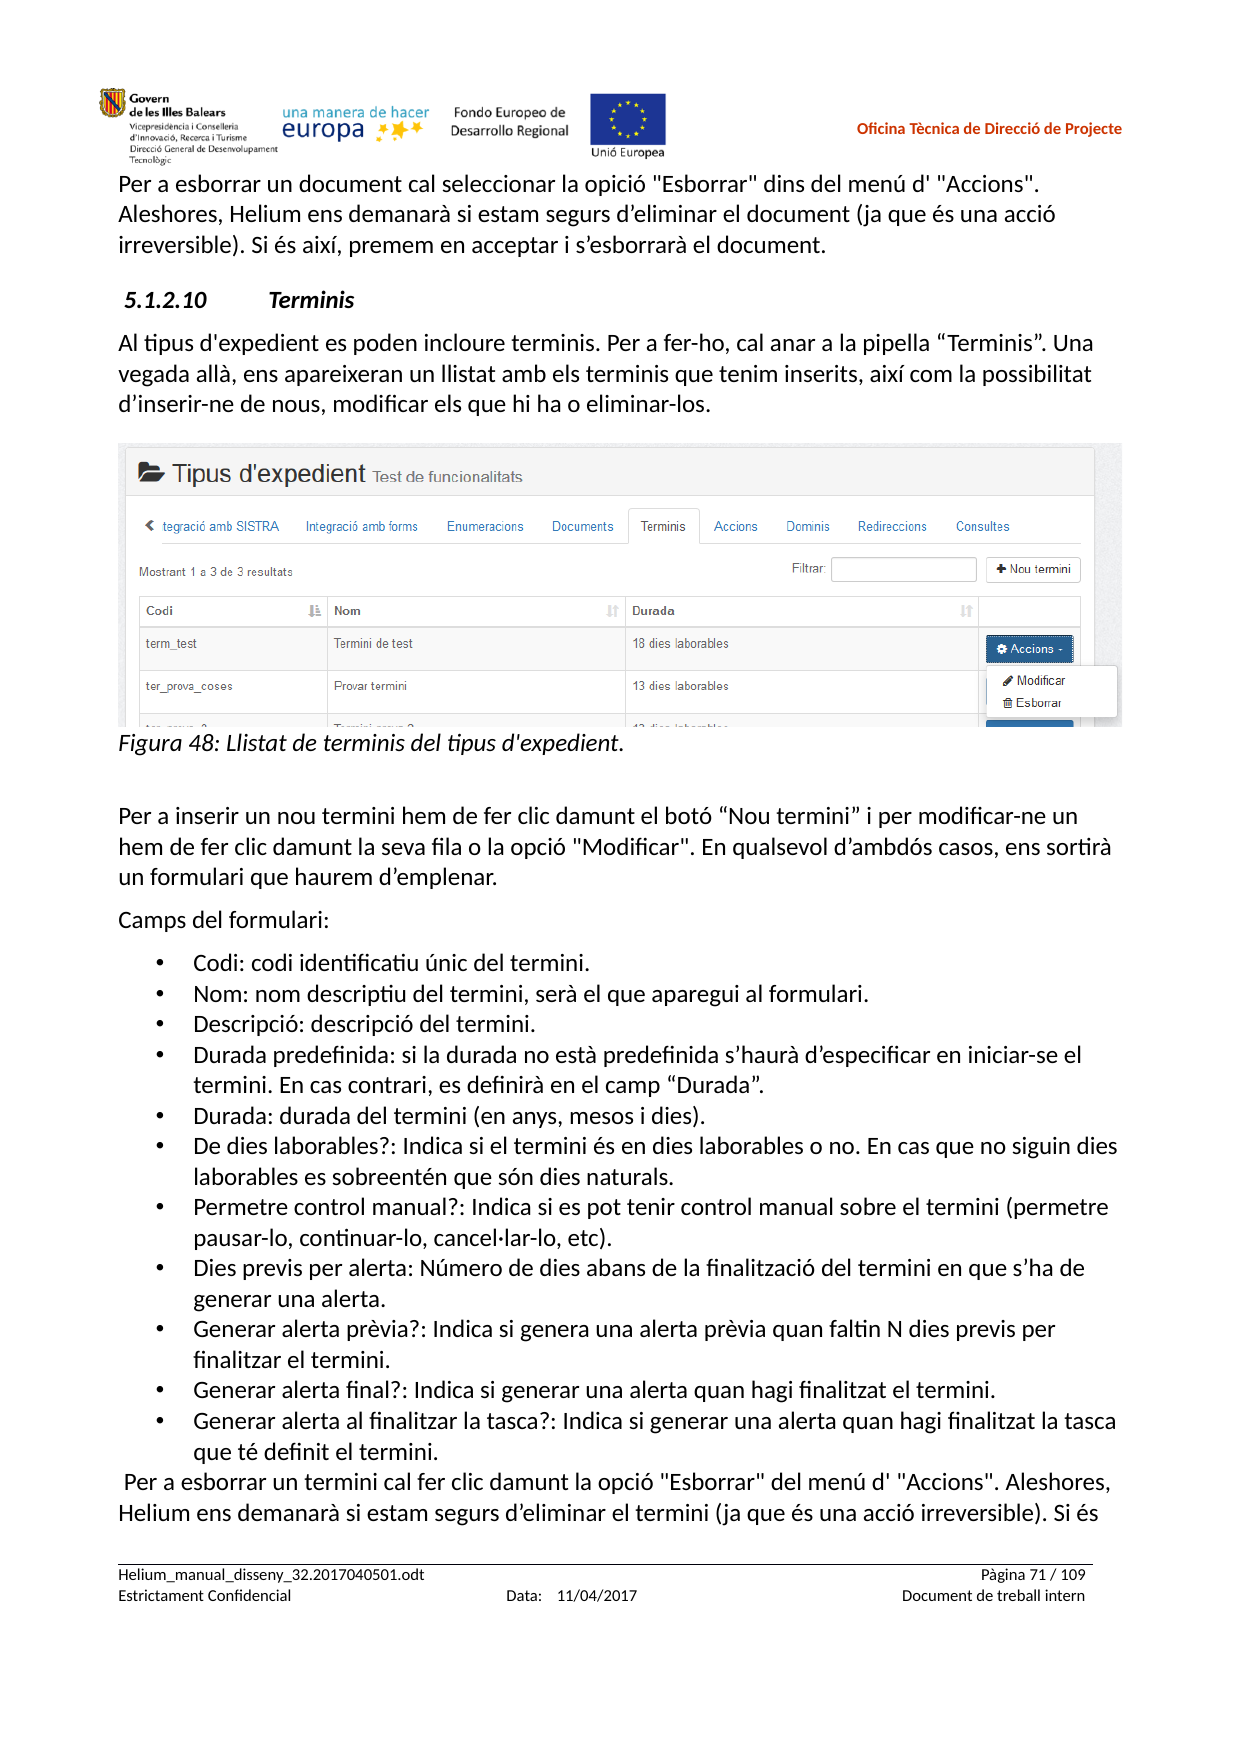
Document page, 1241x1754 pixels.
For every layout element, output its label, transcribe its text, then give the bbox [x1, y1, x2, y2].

text Al tipus d'expedient es poden incloure terminis. Per a fer-ho, cal anar a la pipella “Terminis”. Una vegada allà, ens apareixeran un llistat amb els terminis que tenim inserits, així com la possibilitat d’inserir-ne de nous, modificar els que hi ha o eliminar-los. [118, 327, 1122, 419]
text Figura 48: Llistat de terminis del tipus d'expedient. [118, 727, 1122, 757]
picture [118, 443, 1123, 727]
list Descripció: descripció del termini. [156, 1008, 1122, 1039]
list Generar alerta al finalitzar la tasca?: Indica si generar una alerta quan hagi finalitzat la tasca que té definit el termini. [156, 1405, 1122, 1466]
text Camps del formulari: [118, 904, 1122, 935]
list Generar alerta prèvia?: Indica si genera una alerta prèvia quan faltin N dies previs per finalitzar el termini. [156, 1313, 1122, 1374]
text Per a esborrar un document cal seleccionar la opició "Esborrar" dins del menú d' "Accions". Aleshores, Helium ens demanarà si estam segurs d’eliminar el document (ja que és una acció irreversible). Si és així, premem en acceptar i s’esborrarà el document. [118, 168, 1122, 259]
list Nom: nom descriptiu del termini, serà el que aparegui al formulari. [156, 978, 1122, 1008]
list Codi: codi identificatiu únic del termini. [156, 947, 1122, 978]
list Dies previs per alerta: Número de dies abans de la finalització del termini en que s’ha de generar una alerta. [156, 1252, 1122, 1313]
subtitle Terminis [118, 284, 1122, 315]
list Permetre control manual?: Indica si es pot tenir control manual sobre el termini (permetre pausar-lo, continuar-lo, cancel·lar-lo, etc). [156, 1191, 1122, 1252]
picture [99, 87, 668, 166]
text Per a inserir un nou termini hem de fer clic damunt el botó “Nou termini” i per modificar-ne un hem de fer clic damunt la seva fila o la opció "Modificar". En qualsevol d’ambdós casos, ens sortirà un formulari que haurem d’emplenar. [118, 800, 1122, 892]
list Durada: durada del termini (en anys, mesos i dies). [156, 1100, 1122, 1130]
list Generar alerta final?: Indica si generar una alerta quan hagi finalitzat el termini. [156, 1374, 1122, 1405]
list Durada predefinida: si la durada no està predefinida s’haurà d’especificar en iniciar-se el termini. En cas contrari, es definirà en el camp “Durada”. [156, 1039, 1122, 1100]
text Per a esborrar un termini cal fer clic damunt la opció "Esborrar" del menú d' "Accions". Aleshores, Helium ens demanarà si estam segurs d’eliminar el termini (ja que és una acció irreversible). Si és [118, 1466, 1122, 1527]
list De dies laborables?: Indica si el termini és en dies laborables o no. En cas que no siguin dies laborables es sobreentén que són dies naturals. [156, 1130, 1122, 1191]
